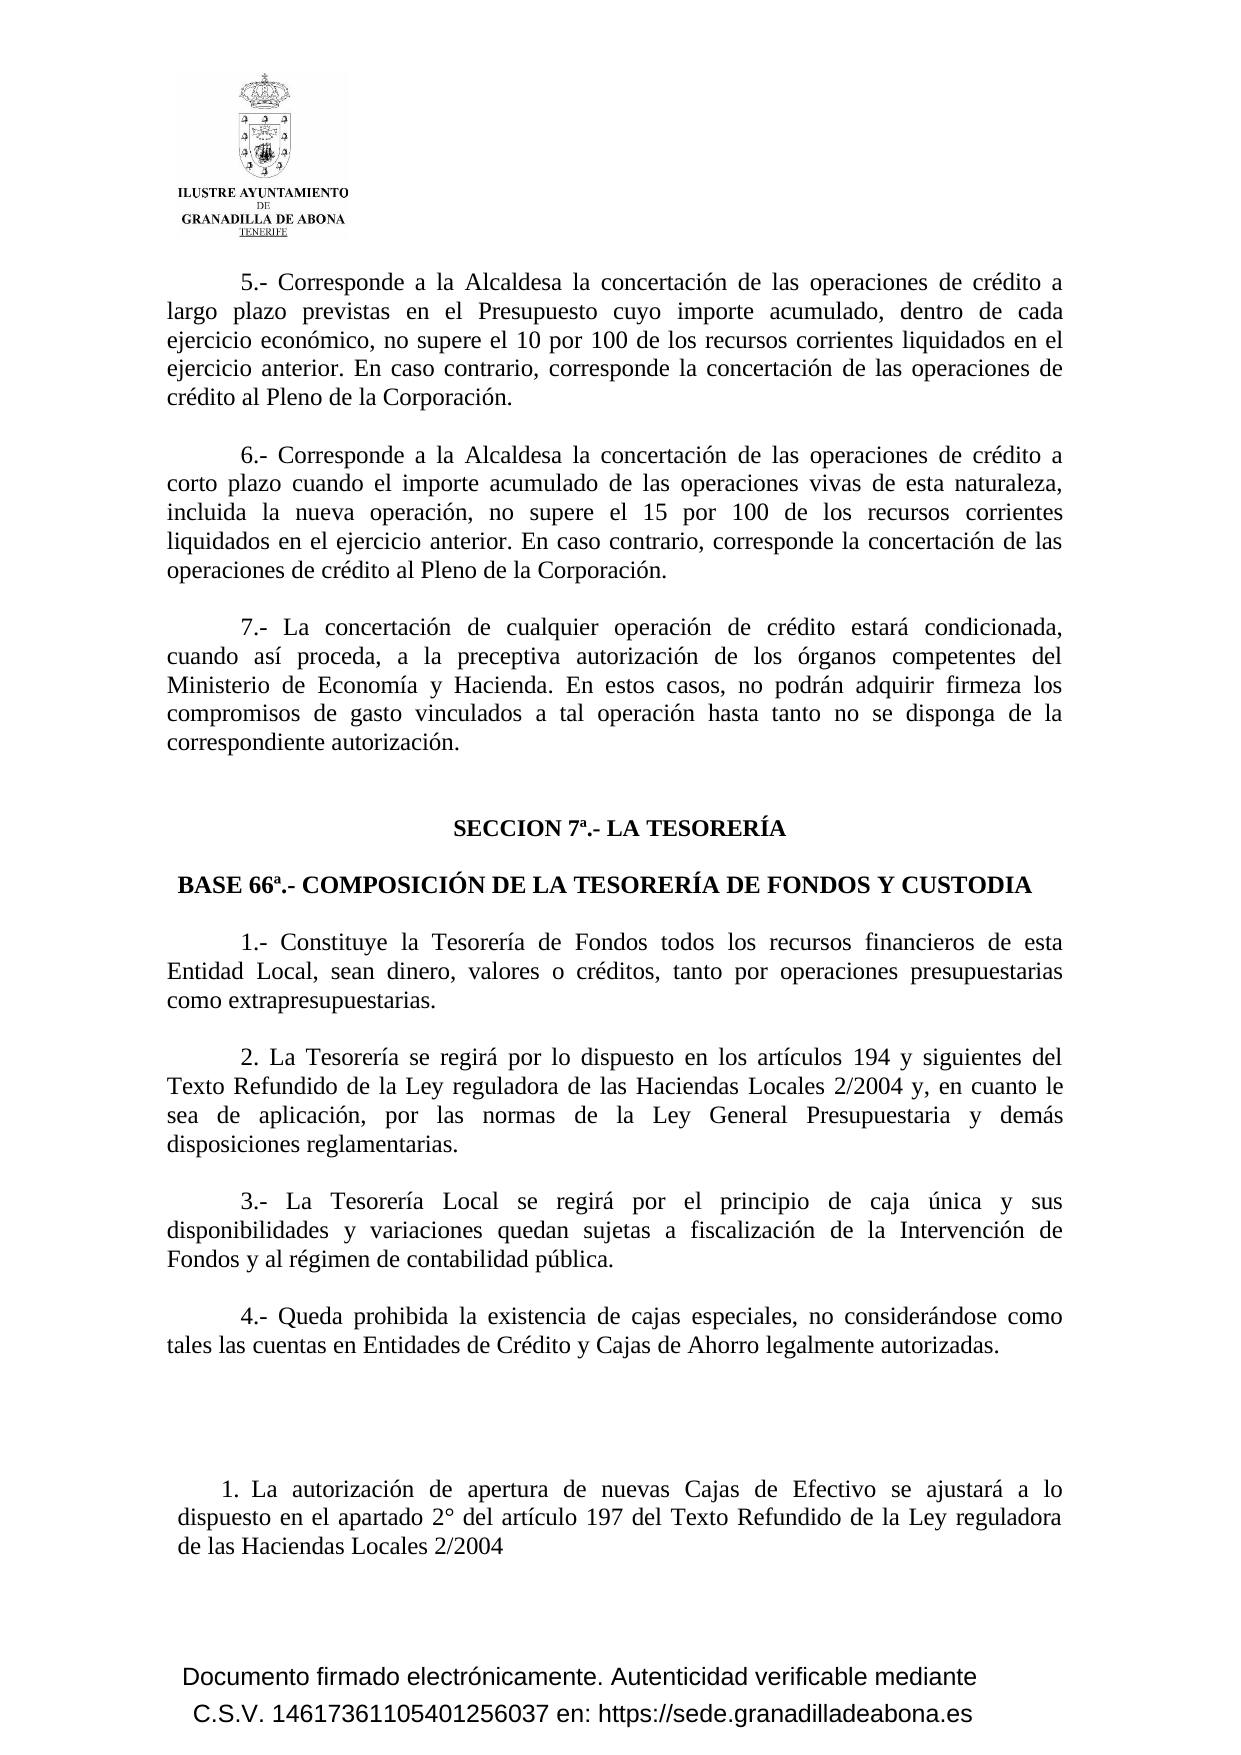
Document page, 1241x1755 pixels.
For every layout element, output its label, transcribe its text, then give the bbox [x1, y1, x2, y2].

text 6.- Corresponde a la Alcaldesa la concertación de las operaciones de crédito a corto plazo cuando el importe acumulado de las operaciones vivas de esta naturaleza, incluida la nueva operación, no supere el 15 por 100 de los recursos corrientes liquidados en el ejercicio anterior. En caso contrario, corresponde la concertación de las operaciones de crédito al Pleno de la Corporación. [167, 440, 1063, 583]
text 1.- Constituye la Tesorería de Fondos todos los recursos financieros de esta Entidad Local, sean dinero, valores o créditos, tanto por operaciones presupuestarias como extrapresupuestarias. [167, 927, 1063, 1014]
subtitle BASE 66ª.- COMPOSICIÓN DE LA TESORERÍA DE FONDOS Y CUSTODIA [177, 870, 1074, 899]
text 2. La Tesorería se regirá por lo dispuesto en los artículos 194 y siguientes del Texto Refundido de la Ley reguladora de las Haciendas Locales 2/2004 y, en cuanto le sea de aplicación, por las normas de la Ley General Presupuestaria y demás disposiciones reglamentarias. [167, 1042, 1063, 1157]
text SECCION 7ª.- LA TESORERÍA [453, 813, 1074, 841]
text 7.- La concertación de cualquier operación de crédito estará condicionada, cuando así proceda, a la preceptiva autorización de los órganos competentes del Ministerio de Economía y Hacienda. En estos casos, no podrán adquirir firmeza los compromisos de gasto vinculados a tal operación hasta tanto no se disponga de la correspondiente autorización. [167, 612, 1063, 756]
text 3.- La Tesorería Local se regirá por el principio de caja única y sus disponibilidades y variaciones quedan sujetas a fiscalización de la Intervención de Fondos y al régimen de contabilidad pública. [167, 1186, 1063, 1272]
text 5.- Corresponde a la Alcaldesa la concertación de las operaciones de crédito a largo plazo previstas en el Presupuesto cuyo importe acumulado, dentro de cada ejercicio económico, no supere el 10 por 100 de los recursos corrientes liquidados en el ejercicio anterior. En caso contrario, corresponde la concertación de las operaciones de crédito al Pleno de la Corporación. [167, 267, 1063, 411]
text 4.- Queda prohibida la existencia de cajas especiales, no considerándose como tales las cuentas en Entidades de Crédito y Cajas de Ahorro legalmente autorizadas. [167, 1301, 1063, 1359]
list La autorización de apertura de nuevas Cajas de Efectivo se ajustará a lo dispuesto en el apartado 2° del artículo 197 del Texto Refundido de la Ley reguladora de las Haciendas Locales 2/2004 [167, 1474, 1063, 1560]
